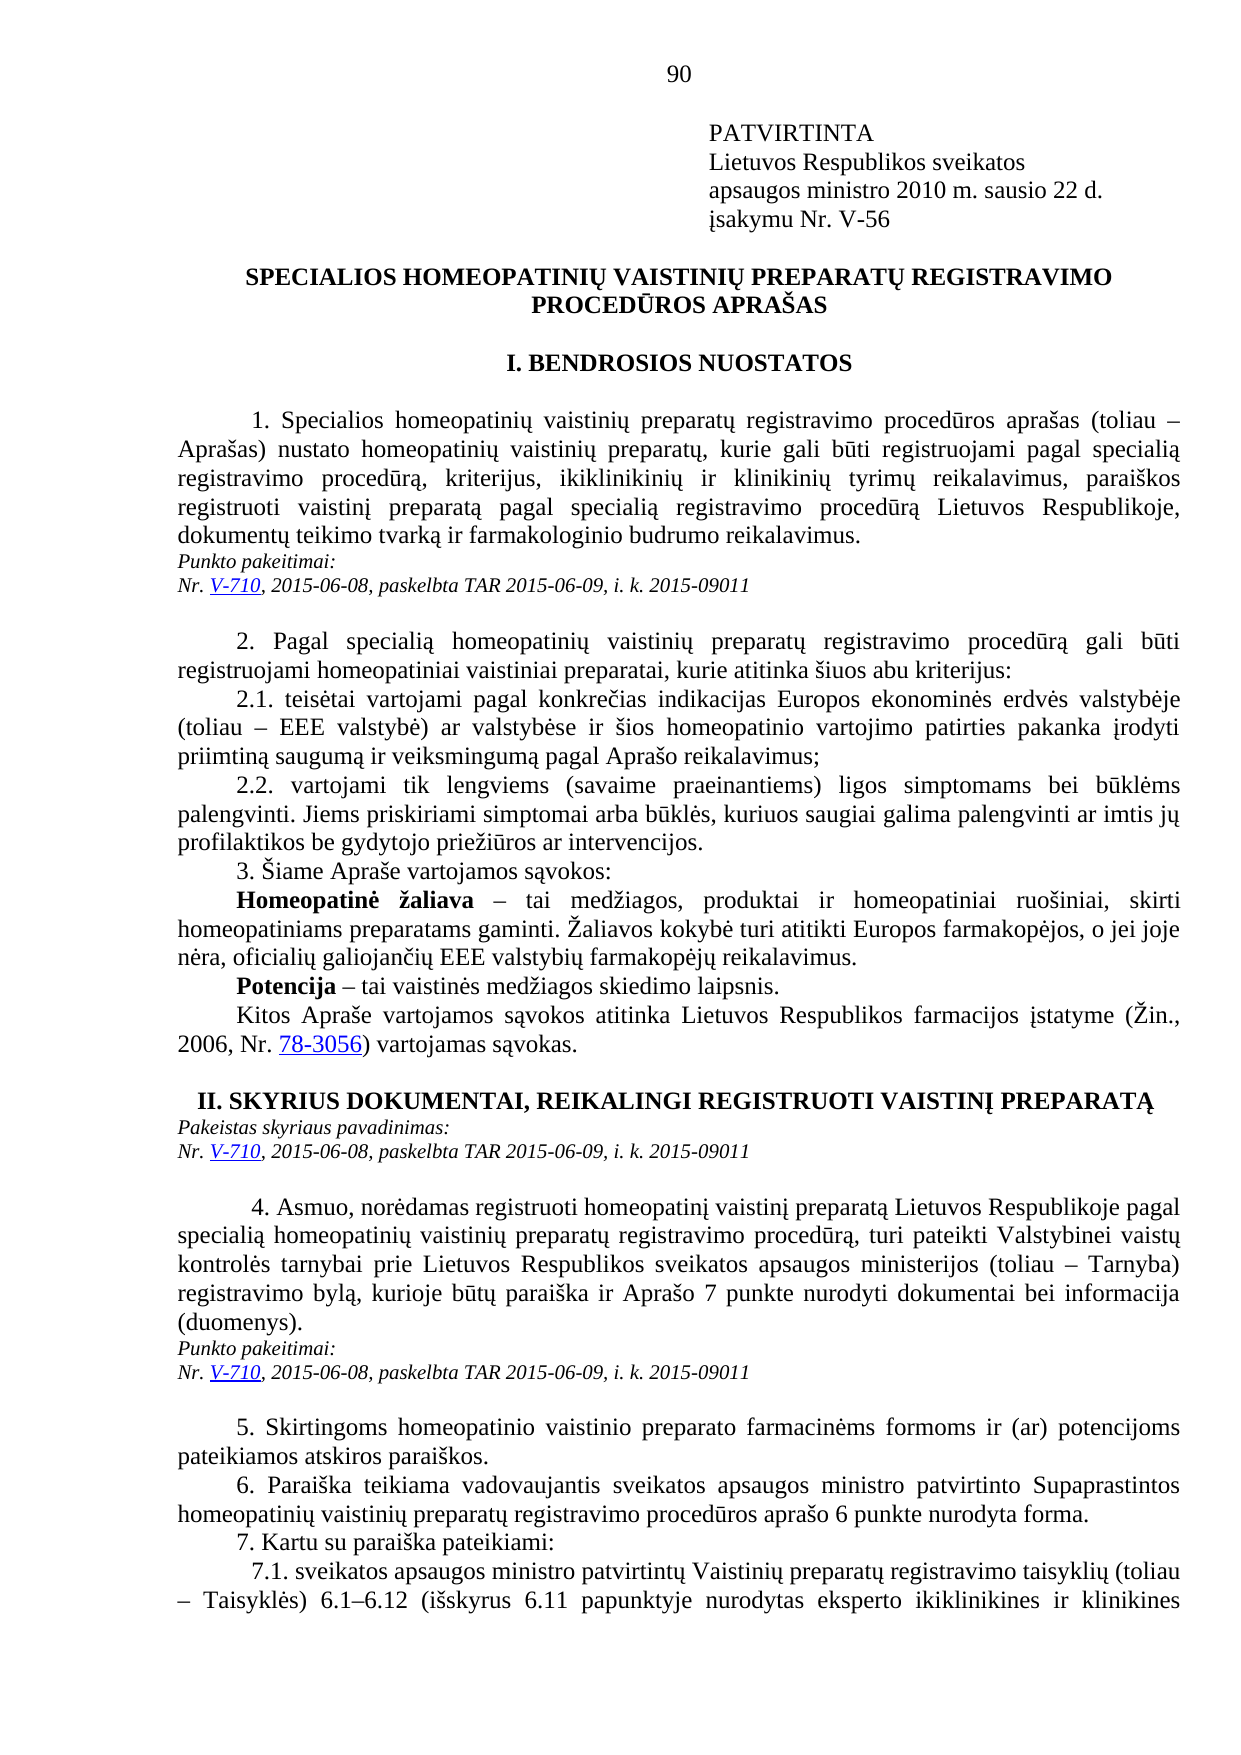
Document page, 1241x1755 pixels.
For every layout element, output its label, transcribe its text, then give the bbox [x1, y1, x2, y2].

text Homeopatinė žaliava – tai medžiagos, produktai ir homeopatiniai ruošiniai, skirti homeopatiniams preparatams gaminti. Žaliavos kokybė turi atitikti Europos farmakopėjos, o jei joje nėra, oficialių galiojančių EEE valstybių farmakopėjų reikalavimus. [177, 885, 1181, 971]
text Nr. V-710, 2015-06-08, paskelbta TAR 2015-06-09, i. k. 2015-09011 [177, 1360, 1181, 1384]
text 2. Pagal specialią homeopatinių vaistinių preparatų registravimo procedūrą gali būti registruojami homeopatiniai vaistiniai preparatai, kurie atitinka šiuos abu kriterijus: [177, 626, 1181, 684]
text Nr. V-710, 2015-06-08, paskelbta TAR 2015-06-09, i. k. 2015-09011 [177, 573, 1181, 597]
text 6. Paraiška teikiama vadovaujantis sveikatos apsaugos ministro patvirtinto Supaprastintos homeopatinių vaistinių preparatų registravimo procedūros aprašo 6 punkte nurodyta forma. [177, 1470, 1181, 1527]
text 4. Asmuo, norėdamas registruoti homeopatinį vaistinį preparatą Lietuvos Respublikoje pagal specialią homeopatinių vaistinių preparatų registravimo procedūrą, turi pateikti Valstybinei vaistų kontrolės tarnybai prie Lietuvos Respublikos sveikatos apsaugos ministerijos (toliau – Tarnyba) registravimo bylą, kurioje būtų paraiška ir Aprašo 7 punkte nurodyti dokumentai bei informacija (duomenys). [177, 1192, 1181, 1336]
text SPECIALIOS HOMEOPATINIŲ VAISTINIŲ PREPARATŲ REGISTRAVIMO PROCEDŪROS APRAŠAS [177, 262, 1181, 319]
text 5. Skirtingoms homeopatinio vaistinio preparato farmacinėms formoms ir (ar) potencijoms pateikiamos atskiros paraiškos. [177, 1412, 1181, 1470]
text įsakymu Nr. V-56 [177, 204, 1181, 233]
text 2.1. teisėtai vartojami pagal konkrečias indikacijas Europos ekonominės erdvės valstybėje (toliau – EEE valstybė) ar valstybėse ir šios homeopatinio vartojimo patirties pakanka įrodyti priimtiną saugumą ir veiksmingumą pagal Aprašo reikalavimus; [177, 684, 1181, 770]
text 7. Kartu su paraiška pateikiami: [177, 1527, 1181, 1556]
text 2.2. vartojami tik lengviems (savaime praeinantiems) ligos simptomams bei būklėms palengvinti. Jiems priskiriami simptomai arba būklės, kuriuos saugiai galima palengvinti ar imtis jų profilaktikos be gydytojo priežiūros ar intervencijos. [177, 770, 1181, 856]
text 7.1. sveikatos apsaugos ministro patvirtintų Vaistinių preparatų registravimo taisyklių (toliau – Taisyklės) 6.1–6.12 (išskyrus 6.11 papunktyje nurodytas eksperto ikiklinikines ir klinikines [177, 1556, 1181, 1614]
text Punkto pakeitimai: [177, 549, 1181, 573]
text apsaugos ministro 2010 m. sausio 22 d. [177, 176, 1181, 204]
text Lietuvos Respublikos sveikatos [177, 147, 1181, 176]
text I. BENDROSIOS NUOSTATOS [177, 348, 1181, 377]
text Punkto pakeitimai: [177, 1336, 1181, 1360]
text 3. Šiame Apraše vartojamos sąvokos: [177, 856, 1181, 885]
text Nr. V-710, 2015-06-08, paskelbta TAR 2015-06-09, i. k. 2015-09011 [177, 1139, 1181, 1163]
text II. SKYRIUS DOKUMENTAI, REIKALINGI REGISTRUOTI VAISTINĮ PREPARATĄ [177, 1086, 1181, 1115]
text Kitos Apraše vartojamos sąvokos atitinka Lietuvos Respublikos farmacijos įstatyme (Žin., 2006, Nr. 78-3056) vartojamas sąvokas. [177, 1000, 1181, 1057]
text 1. Specialios homeopatinių vaistinių preparatų registravimo procedūros aprašas (toliau – Aprašas) nustato homeopatinių vaistinių preparatų, kurie gali būti registruojami pagal specialią registravimo procedūrą, kriterijus, ikiklinikinių ir klinikinių tyrimų reikalavimus, paraiškos registruoti vaistinį preparatą pagal specialią registravimo procedūrą Lietuvos Respublikoje, dokumentų teikimo tvarką ir farmakologinio budrumo reikalavimus. [177, 406, 1181, 549]
text Potencija – tai vaistinės medžiagos skiedimo laipsnis. [177, 971, 1181, 1000]
text PATVIRTINTA [709, 118, 1181, 147]
text Pakeistas skyriaus pavadinimas: [177, 1115, 1181, 1139]
